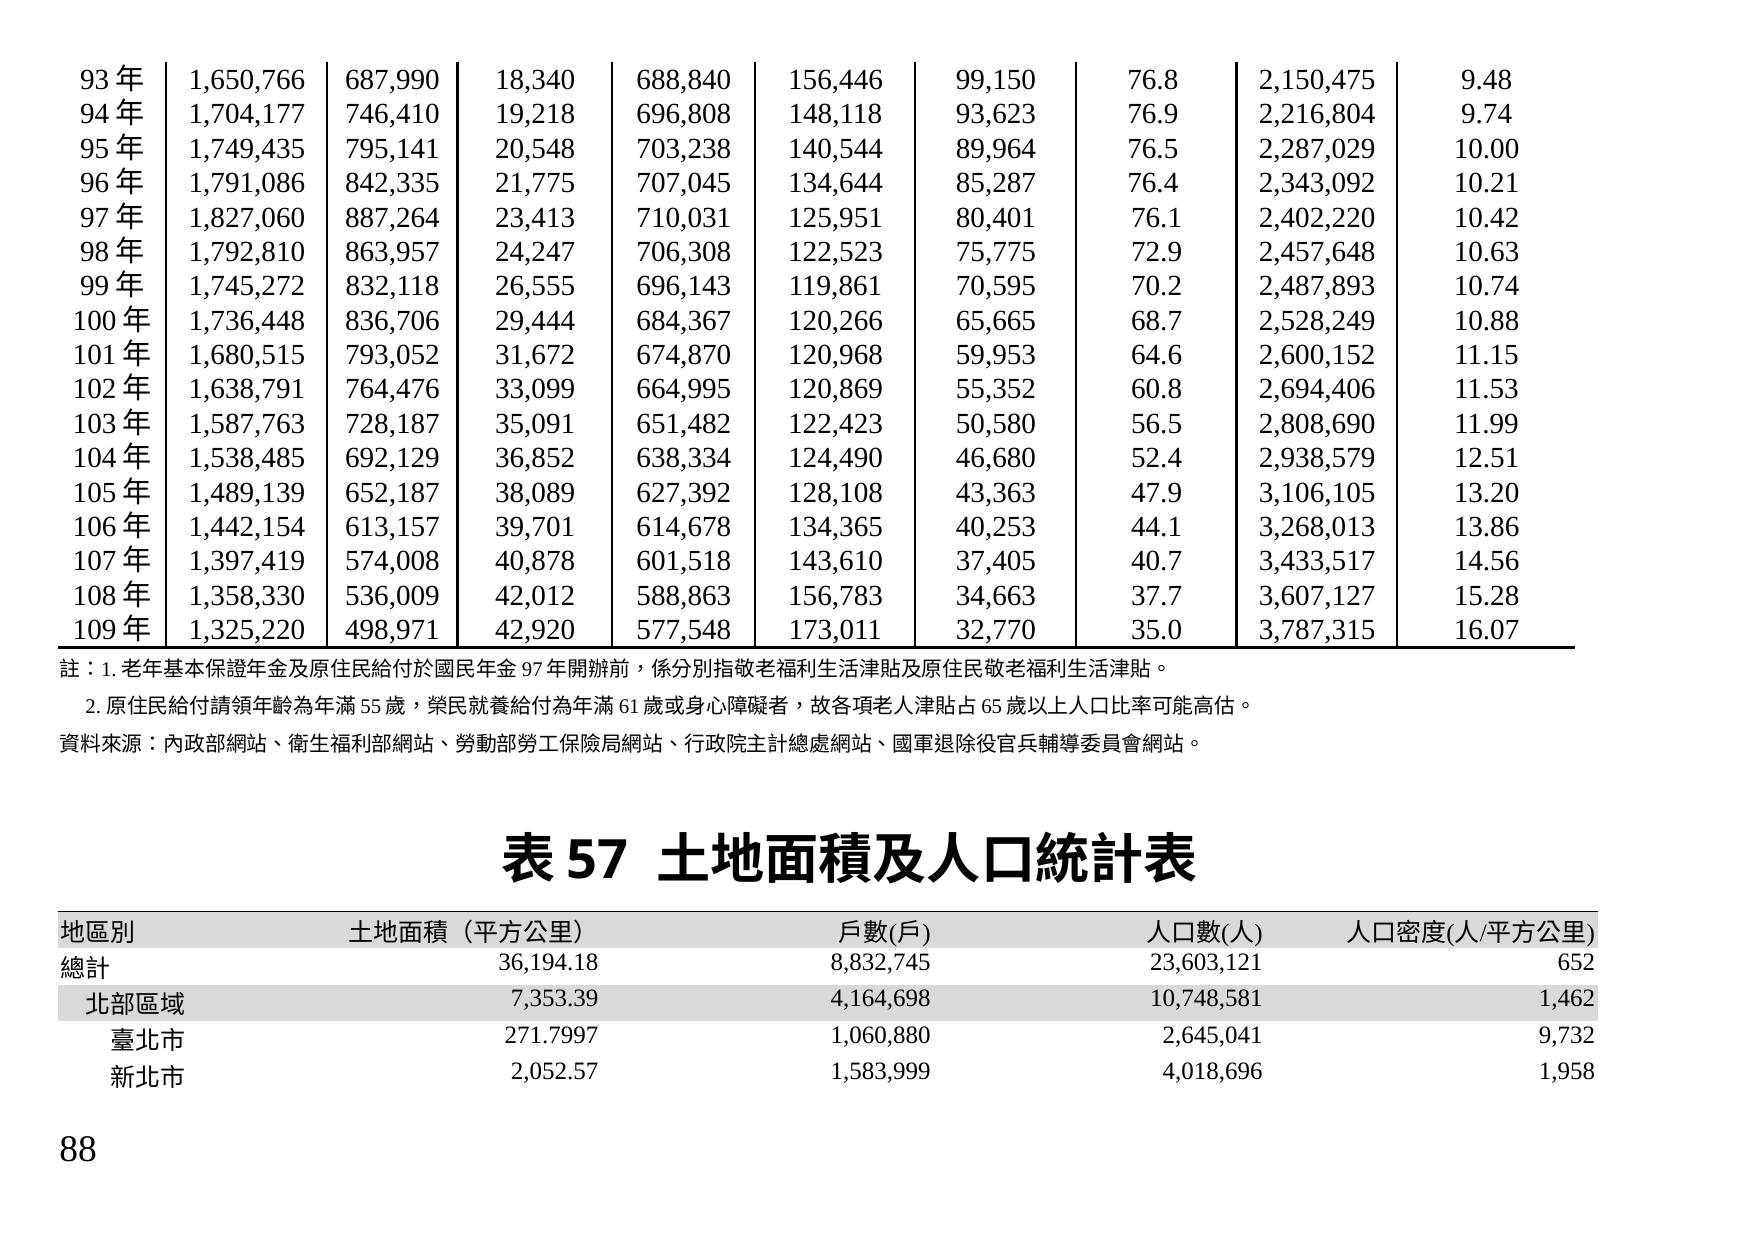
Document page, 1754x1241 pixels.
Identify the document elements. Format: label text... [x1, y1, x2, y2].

table_cell 696,808 [613, 96, 754, 131]
table_cell 93,623 [916, 96, 1075, 131]
table_cell 15.28 [1398, 578, 1575, 612]
table_cell 2,694,406 [1238, 371, 1396, 406]
table_cell 687,990 [328, 62, 456, 96]
table_cell 36,852 [459, 440, 611, 474]
table_cell 12.51 [1398, 440, 1575, 474]
table_cell 1,060,880 [601, 1021, 933, 1057]
table_cell 1,583,999 [601, 1057, 933, 1093]
table_cell 4,018,696 [933, 1057, 1265, 1093]
table_cell 18,340 [459, 62, 611, 96]
table_cell 128,108 [756, 475, 914, 509]
table_cell 100年 [58, 303, 165, 337]
table_cell 710,031 [613, 200, 754, 234]
table_cell 2,343,092 [1238, 165, 1396, 199]
table_header 人口數(人) [933, 912, 1265, 948]
table_cell 31,672 [459, 337, 611, 371]
table_cell 10.63 [1398, 234, 1575, 268]
table_cell 55,352 [916, 371, 1075, 406]
table_cell 29,444 [459, 303, 611, 337]
table_cell 887,264 [328, 200, 456, 234]
table_cell 832,118 [328, 268, 456, 303]
table_cell 664,995 [613, 371, 754, 406]
table_cell 109年 [58, 612, 165, 646]
table_cell 1,650,766 [167, 62, 326, 96]
table_cell 122,423 [756, 406, 914, 440]
table_cell 19,218 [459, 96, 611, 131]
table_cell 44.1 [1077, 509, 1235, 543]
table_cell 68.7 [1077, 303, 1235, 337]
table_cell 56.5 [1077, 406, 1235, 440]
table_cell 638,334 [613, 440, 754, 474]
table_cell 36,194.18 [269, 948, 601, 984]
table_cell 3,433,517 [1238, 543, 1396, 578]
table_cell 2,808,690 [1238, 406, 1396, 440]
table_cell 21,775 [459, 165, 611, 199]
table_cell 1,745,272 [167, 268, 326, 303]
table_cell 26,555 [459, 268, 611, 303]
table_cell 842,335 [328, 165, 456, 199]
table_cell 9,732 [1265, 1021, 1598, 1057]
table_cell 23,603,121 [933, 948, 1265, 984]
table_cell 52.4 [1077, 440, 1235, 474]
table_cell 1,397,419 [167, 543, 326, 578]
table_cell 104年 [58, 440, 165, 474]
table_cell 42,920 [459, 612, 611, 646]
table_cell 140,544 [756, 131, 914, 165]
table_cell 124,490 [756, 440, 914, 474]
table_header 地區別 [58, 912, 269, 948]
table_cell 105年 [58, 475, 165, 509]
table_cell 2,600,152 [1238, 337, 1396, 371]
table_header 戶數(戶) [601, 912, 933, 948]
table_cell 684,367 [613, 303, 754, 337]
table_cell 1,749,435 [167, 131, 326, 165]
table_cell 4,164,698 [601, 985, 933, 1021]
table_cell 688,840 [613, 62, 754, 96]
table_cell 32,770 [916, 612, 1075, 646]
table_cell 652 [1265, 948, 1598, 984]
table_cell 2,216,804 [1238, 96, 1396, 131]
table_cell 103年 [58, 406, 165, 440]
table_cell 651,482 [613, 406, 754, 440]
table_cell 674,870 [613, 337, 754, 371]
table_cell 9.48 [1398, 62, 1575, 96]
table_cell 3,268,013 [1238, 509, 1396, 543]
table_cell 59,953 [916, 337, 1075, 371]
table_cell 10.42 [1398, 200, 1575, 234]
table_cell 148,118 [756, 96, 914, 131]
table_cell 106年 [58, 509, 165, 543]
table_cell 156,446 [756, 62, 914, 96]
table_cell 120,869 [756, 371, 914, 406]
table_cell 173,011 [756, 612, 914, 646]
table_cell 498,971 [328, 612, 456, 646]
table_cell 1,587,763 [167, 406, 326, 440]
table_cell 97年 [58, 200, 165, 234]
table_cell 13.86 [1398, 509, 1575, 543]
table_cell 8,832,745 [601, 948, 933, 984]
table_cell 93年 [58, 62, 165, 96]
table_cell 70.2 [1077, 268, 1235, 303]
table_cell 47.9 [1077, 475, 1235, 509]
table_cell 1,704,177 [167, 96, 326, 131]
table_cell 2,052.57 [269, 1057, 601, 1093]
table_cell 707,045 [613, 165, 754, 199]
table_cell 1,736,448 [167, 303, 326, 337]
table_cell 119,861 [756, 268, 914, 303]
table_cell 601,518 [613, 543, 754, 578]
table_cell 795,141 [328, 131, 456, 165]
table_cell 143,610 [756, 543, 914, 578]
table_cell 627,392 [613, 475, 754, 509]
text 註：1. 老年基本保證年金及原住民給付於國民年金97年開辦前，係分別指敬老福利生活津貼及原住民敬老福利生活津貼。 [59, 648, 1639, 686]
table_cell 96年 [58, 165, 165, 199]
table_cell 703,238 [613, 131, 754, 165]
table_cell 65,665 [916, 303, 1075, 337]
table_cell 706,308 [613, 234, 754, 268]
table_cell 72.9 [1077, 234, 1235, 268]
table_cell 76.4 [1077, 165, 1235, 199]
table_cell 588,863 [613, 578, 754, 612]
table_cell 2,528,249 [1238, 303, 1396, 337]
table_cell 40,878 [459, 543, 611, 578]
table_cell 1,827,060 [167, 200, 326, 234]
table_cell 76.1 [1077, 200, 1235, 234]
table_cell 75,775 [916, 234, 1075, 268]
table_cell 2,645,041 [933, 1021, 1265, 1057]
table_cell 536,009 [328, 578, 456, 612]
table_cell 577,548 [613, 612, 754, 646]
table_cell 271.7997 [269, 1021, 601, 1057]
table_cell 10.21 [1398, 165, 1575, 199]
table_cell 35.0 [1077, 612, 1235, 646]
table_cell 2,457,648 [1238, 234, 1396, 268]
table_cell 101年 [58, 337, 165, 371]
table_cell 1,442,154 [167, 509, 326, 543]
text 2. 原住民給付請領年齡為年滿55歲，榮民就養給付為年滿61歲或身心障礙者，故各項老人津貼占65歲以上人口比率可能高估。 [59, 686, 1639, 723]
table_cell 34,663 [916, 578, 1075, 612]
table_cell 102年 [58, 371, 165, 406]
table_cell 76.5 [1077, 131, 1235, 165]
table_cell 14.56 [1398, 543, 1575, 578]
table_cell 3,607,127 [1238, 578, 1396, 612]
table_cell 10.88 [1398, 303, 1575, 337]
table_cell 107年 [58, 543, 165, 578]
table_cell 10,748,581 [933, 985, 1265, 1021]
table_cell 70,595 [916, 268, 1075, 303]
table_cell 652,187 [328, 475, 456, 509]
table_cell 746,410 [328, 96, 456, 131]
table_cell 37,405 [916, 543, 1075, 578]
table_cell 11.15 [1398, 337, 1575, 371]
table_cell 33,099 [459, 371, 611, 406]
table_cell 38,089 [459, 475, 611, 509]
table_cell 10.74 [1398, 268, 1575, 303]
table_header 土地面積（平方公里） [269, 912, 601, 948]
table_cell 1,680,515 [167, 337, 326, 371]
table_cell 1,489,139 [167, 475, 326, 509]
table_cell 99,150 [916, 62, 1075, 96]
table_cell 99年 [58, 268, 165, 303]
text 資料來源：內政部網站、衛生福利部網站、勞動部勞工保險局網站、行政院主計總處網站、國軍退除役官兵輔導委員會網站。 [59, 723, 1639, 761]
table_cell 10.00 [1398, 131, 1575, 165]
table_cell 20,548 [459, 131, 611, 165]
table_cell 7,353.39 [269, 985, 601, 1021]
table_cell 696,143 [613, 268, 754, 303]
table_cell 125,951 [756, 200, 914, 234]
table_cell 80,401 [916, 200, 1075, 234]
table_cell 1,791,086 [167, 165, 326, 199]
table_cell 3,787,315 [1238, 612, 1396, 646]
table_cell 11.53 [1398, 371, 1575, 406]
table_cell 120,968 [756, 337, 914, 371]
table_cell 836,706 [328, 303, 456, 337]
table_cell 23,413 [459, 200, 611, 234]
table_cell 13.20 [1398, 475, 1575, 509]
table_cell 1,792,810 [167, 234, 326, 268]
table_cell 120,266 [756, 303, 914, 337]
table_cell 37.7 [1077, 578, 1235, 612]
table_cell 35,091 [459, 406, 611, 440]
table_cell 94年 [58, 96, 165, 131]
table_cell 臺北市 [58, 1021, 269, 1057]
table_cell 新北市 [58, 1057, 269, 1093]
table_cell 北部區域 [58, 985, 269, 1021]
table_cell 574,008 [328, 543, 456, 578]
table_cell 95年 [58, 131, 165, 165]
table_cell 2,487,893 [1238, 268, 1396, 303]
table_cell 64.6 [1077, 337, 1235, 371]
table_cell 39,701 [459, 509, 611, 543]
table_cell 122,523 [756, 234, 914, 268]
table_cell 43,363 [916, 475, 1075, 509]
table_cell 89,964 [916, 131, 1075, 165]
table_cell 76.9 [1077, 96, 1235, 131]
table_cell 613,157 [328, 509, 456, 543]
table_cell 863,957 [328, 234, 456, 268]
table_cell 614,678 [613, 509, 754, 543]
table_cell 16.07 [1398, 612, 1575, 646]
table_cell 1,638,791 [167, 371, 326, 406]
table_cell 40.7 [1077, 543, 1235, 578]
table_cell 1,462 [1265, 985, 1598, 1021]
table_cell 2,938,579 [1238, 440, 1396, 474]
table_cell 1,538,485 [167, 440, 326, 474]
table_cell 108年 [58, 578, 165, 612]
table_cell 50,580 [916, 406, 1075, 440]
table_cell 98年 [58, 234, 165, 268]
table_cell 76.8 [1077, 62, 1235, 96]
table_cell 764,476 [328, 371, 456, 406]
table_cell 1,358,330 [167, 578, 326, 612]
table_cell 24,247 [459, 234, 611, 268]
table_cell 156,783 [756, 578, 914, 612]
table_cell 11.99 [1398, 406, 1575, 440]
table_cell 42,012 [459, 578, 611, 612]
table_cell 134,644 [756, 165, 914, 199]
table_header 人口密度(人/平方公里) [1265, 912, 1598, 948]
table_cell 3,106,105 [1238, 475, 1396, 509]
table_cell 40,253 [916, 509, 1075, 543]
table_cell 134,365 [756, 509, 914, 543]
table_cell 9.74 [1398, 96, 1575, 131]
table_cell 2,150,475 [1238, 62, 1396, 96]
table_cell 793,052 [328, 337, 456, 371]
subtitle 表57 土地面積及人口統計表 [59, 798, 1639, 911]
table_cell 85,287 [916, 165, 1075, 199]
table_cell 1,325,220 [167, 612, 326, 646]
table_cell 總計 [58, 948, 269, 984]
table_cell 692,129 [328, 440, 456, 474]
table_cell 1,958 [1265, 1057, 1598, 1093]
table_cell 2,402,220 [1238, 200, 1396, 234]
table_cell 2,287,029 [1238, 131, 1396, 165]
table_cell 60.8 [1077, 371, 1235, 406]
table_cell 46,680 [916, 440, 1075, 474]
table_cell 728,187 [328, 406, 456, 440]
